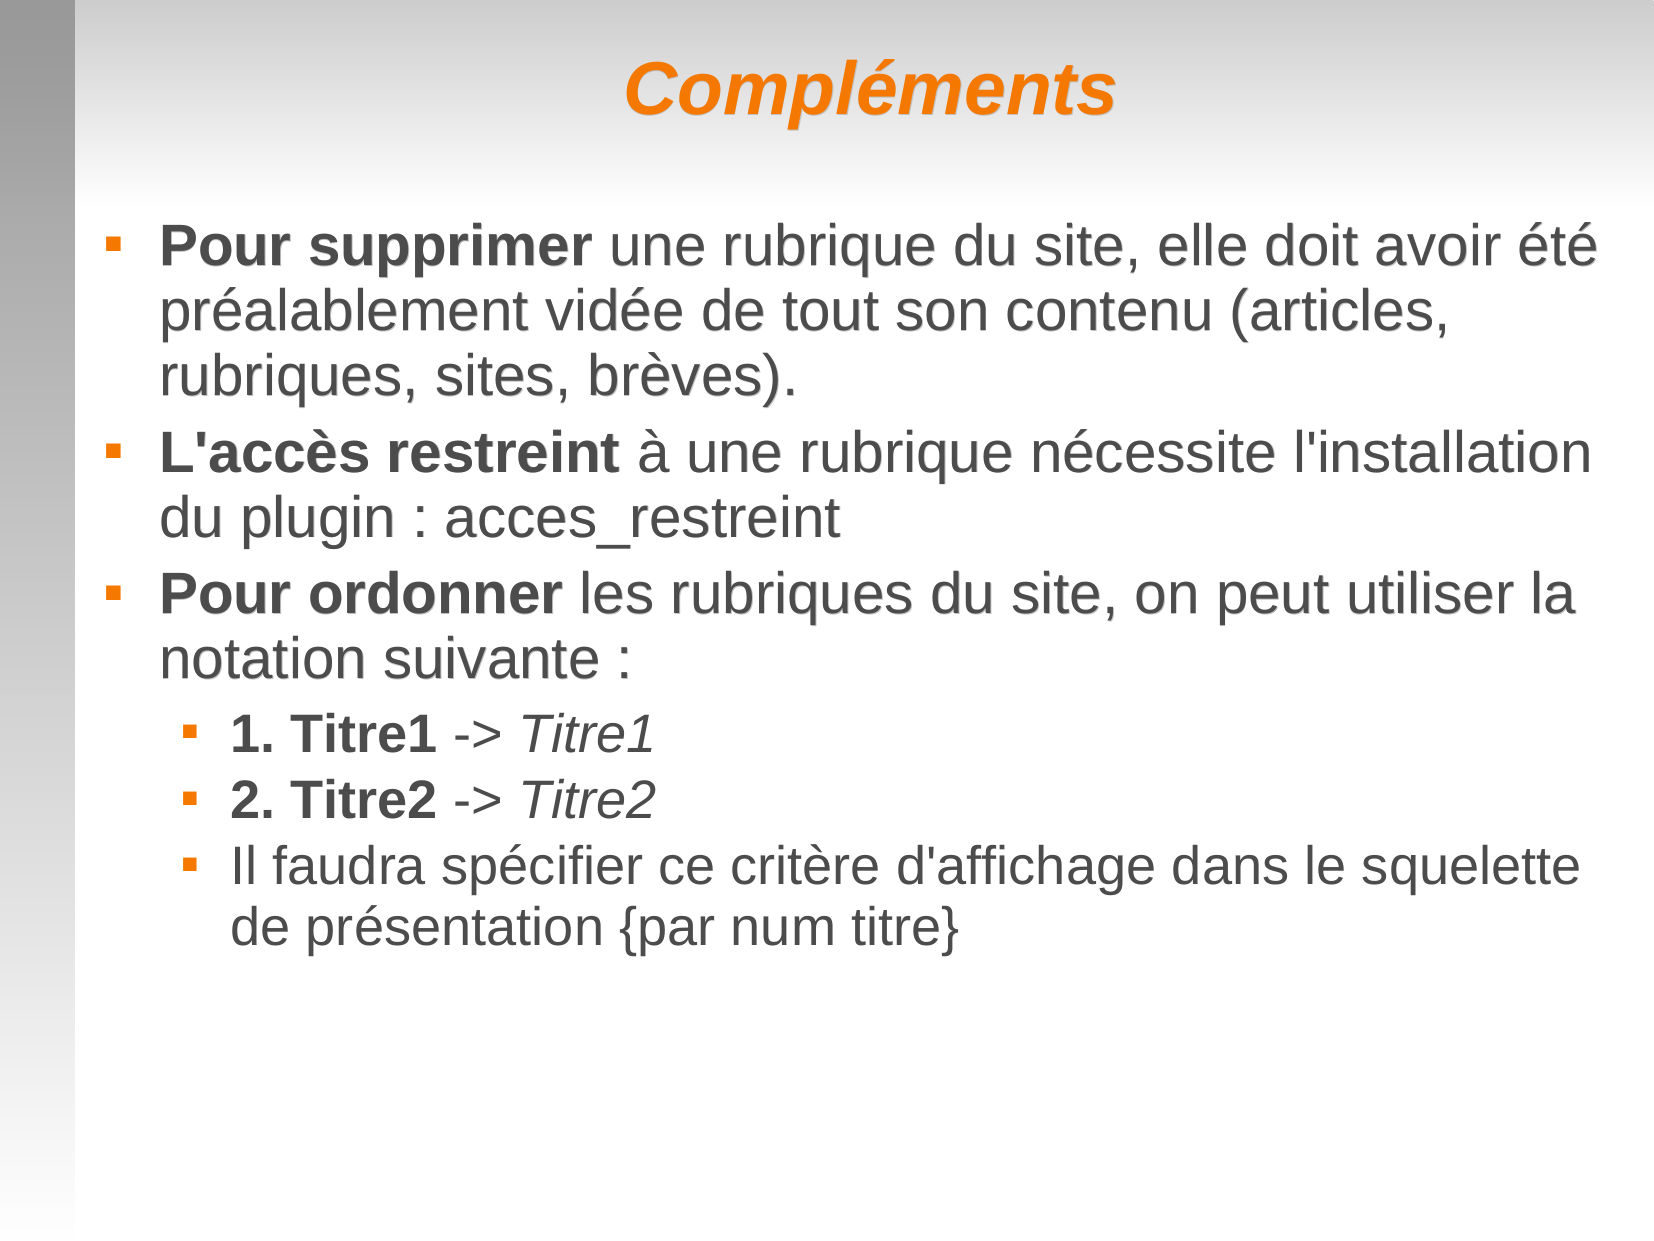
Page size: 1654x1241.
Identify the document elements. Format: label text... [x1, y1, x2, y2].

list Pour supprimer une rubrique du site, elle doit avoir été préalablement vidée de tout son contenu (articles, rubriques, sites, brèves). L'accès restreint à une rubrique nécessite l'installation du plugin : acces_restreint Pour ordonner les rubriques du site, on peut utiliser la notation suivante : 1. Titre1 -> Titre1 2. Titre2 -> Titre2 Il faudra spécifier ce critère d'affichage dans le squelette de présentation {par num titre} [88, 212, 1654, 1188]
title Compléments [88, 0, 1654, 178]
